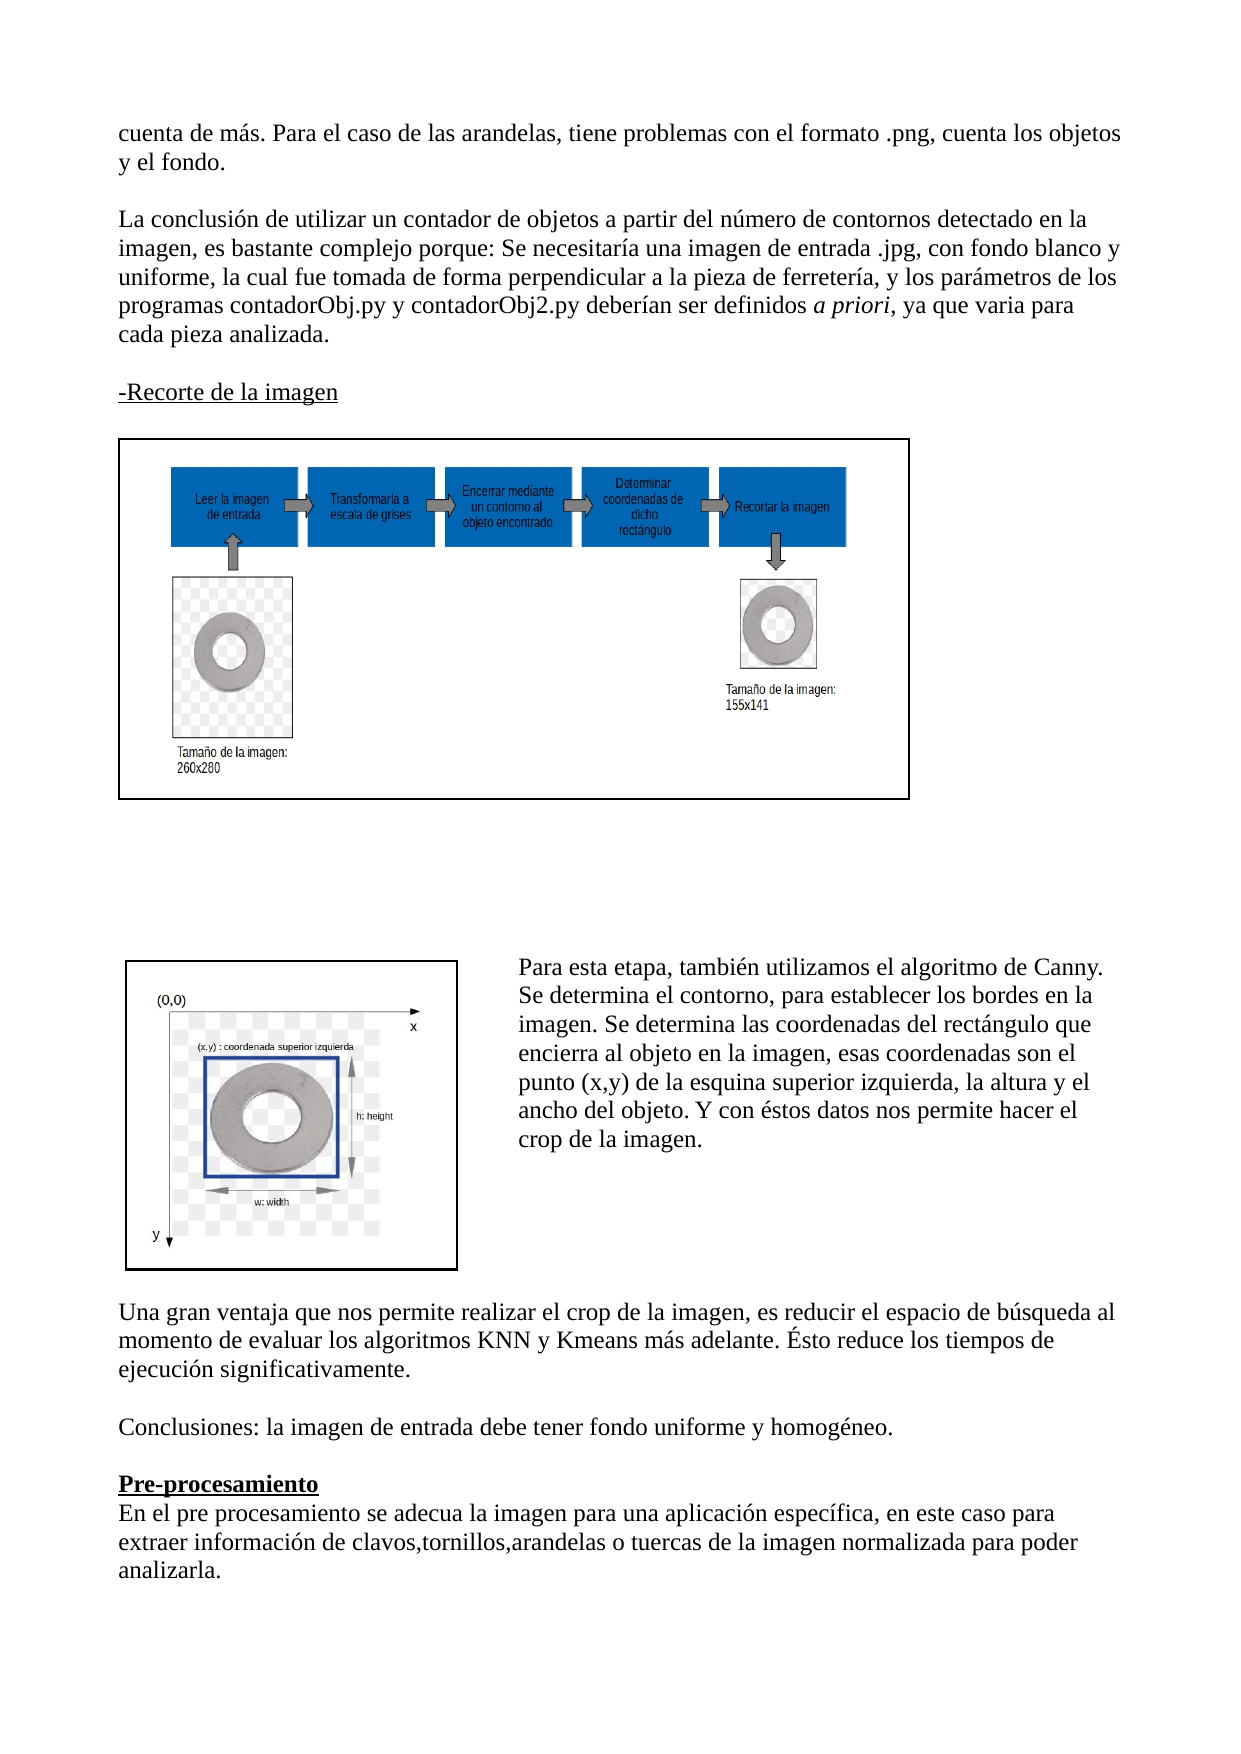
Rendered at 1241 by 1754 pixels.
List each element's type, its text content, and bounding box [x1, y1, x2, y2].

text En el pre procesamiento se adecua la imagen para una aplicación específica, en este caso para extraer información de clavos,tornillos,arandelas o tuercas de la imagen normalizada para poder analizarla. [118, 1498, 1122, 1584]
text La conclusión de utilizar un contador de objetos a partir del número de contornos detectado en la imagen, es bastante complejo porque: Se necesitaría una imagen de entrada .jpg, con fondo blanco y uniforme, la cual fue tomada de forma perpendicular a la pieza de ferretería, y los parámetros de los programas contadorObj.py y contadorObj2.py deberían ser definidos a priori, ya que varia para cada pieza analizada. [118, 204, 1122, 348]
text Se determina el contorno, para establecer los bordes en la imagen. Se determina las coordenadas del rectángulo que encierra al objeto en la imagen, esas coordenadas son el punto (x,y) de la esquina superior izquierda, la altura y el ancho del objeto. Y con éstos datos nos permite hacer el crop de la imagen. [458, 981, 1122, 1153]
text Conclusiones: la imagen de entrada debe tener fondo uniforme y homogéneo. [118, 1412, 1122, 1441]
text Para esta etapa, también utilizamos el algoritmo de Canny. [118, 952, 1122, 981]
text -Recorte de la imagen [118, 377, 1122, 406]
text cuenta de más. Para el caso de las arandelas, tiene problemas con el formato .png, cuenta los objetos y el fondo. [118, 118, 1122, 176]
picture [129, 964, 454, 1266]
text Una gran ventaja que nos permite realizar el crop de la imagen, es reducir el espacio de búsqueda al momento de evaluar los algoritmos KNN y Kmeans más adelante. Ésto reduce los tiempos de ejecución significativamente. [118, 1297, 1122, 1383]
text Pre-procesamiento [118, 1469, 1122, 1498]
picture [123, 442, 906, 796]
